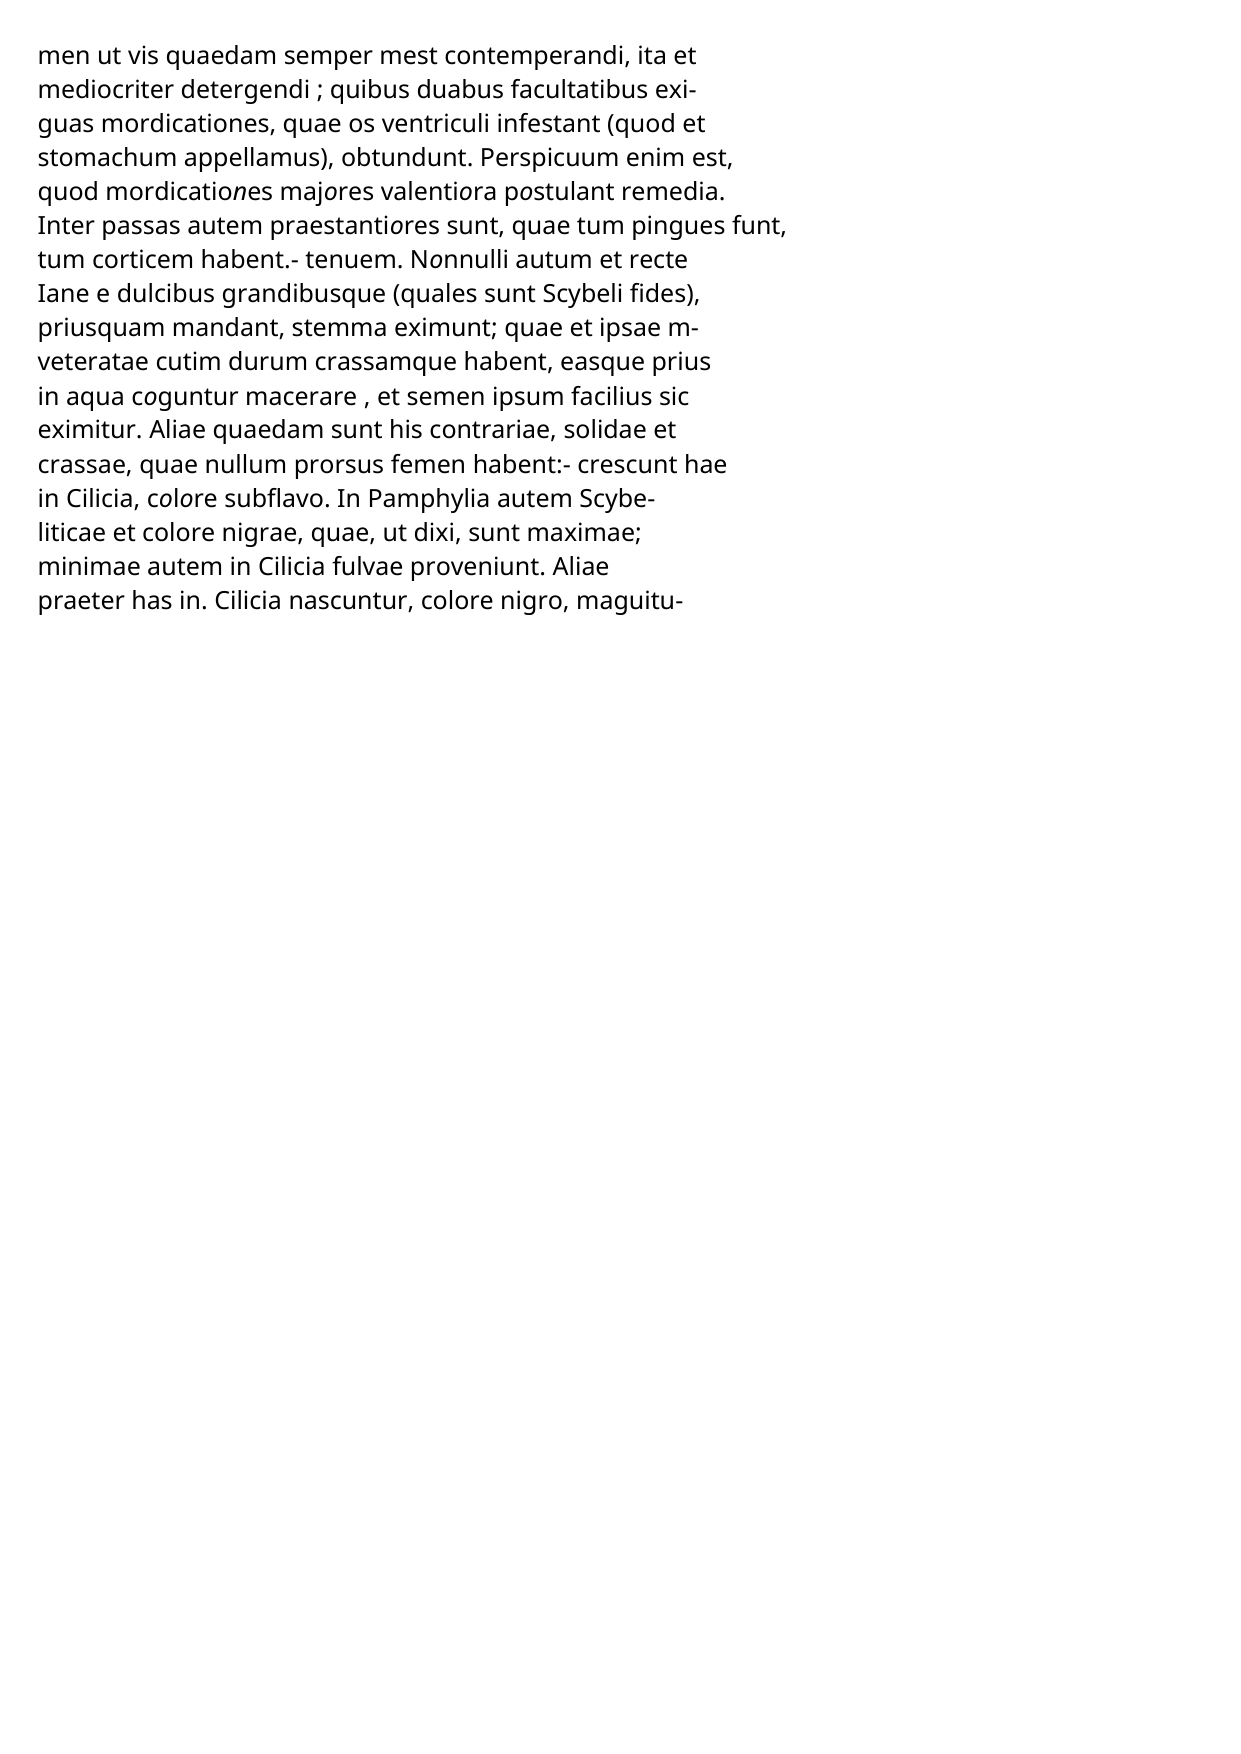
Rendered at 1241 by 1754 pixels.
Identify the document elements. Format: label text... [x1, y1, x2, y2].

text men ut vis quaedam semper mest contemperandi, ita et mediocriter detergendi ; quibus duabus facultatibus exi- guas mordicationes, quae os ventriculi infestant (quod et stomachum appellamus), obtundunt. Perspicuum enim est, quod mordicationes majores valentiora postulant remedia. Inter passas autem praestantiores sunt, quae tum pingues funt, tum corticem habent.- tenuem. Nonnulli autum et recte Iane e dulcibus grandibusque (quales sunt Scybeli fides), priusquam mandant, stemma eximunt; quae et ipsae m- veteratae cutim durum crassamque habent, easque prius in aqua coguntur macerare , et semen ipsum facilius sic eximitur. Aliae quaedam sunt his contrariae, solidae et crassae, quae nullum prorsus femen habent:- crescunt hae in Cilicia, colore subflavo. In Pamphylia autem Scybe- liticae et colore nigrae, quae, ut dixi, sunt maximae; minimae autem in Cilicia fulvae proveniunt. Aliae praeter has in. Cilicia nascuntur, colore nigro, maguitu- [37, 37, 1203, 617]
